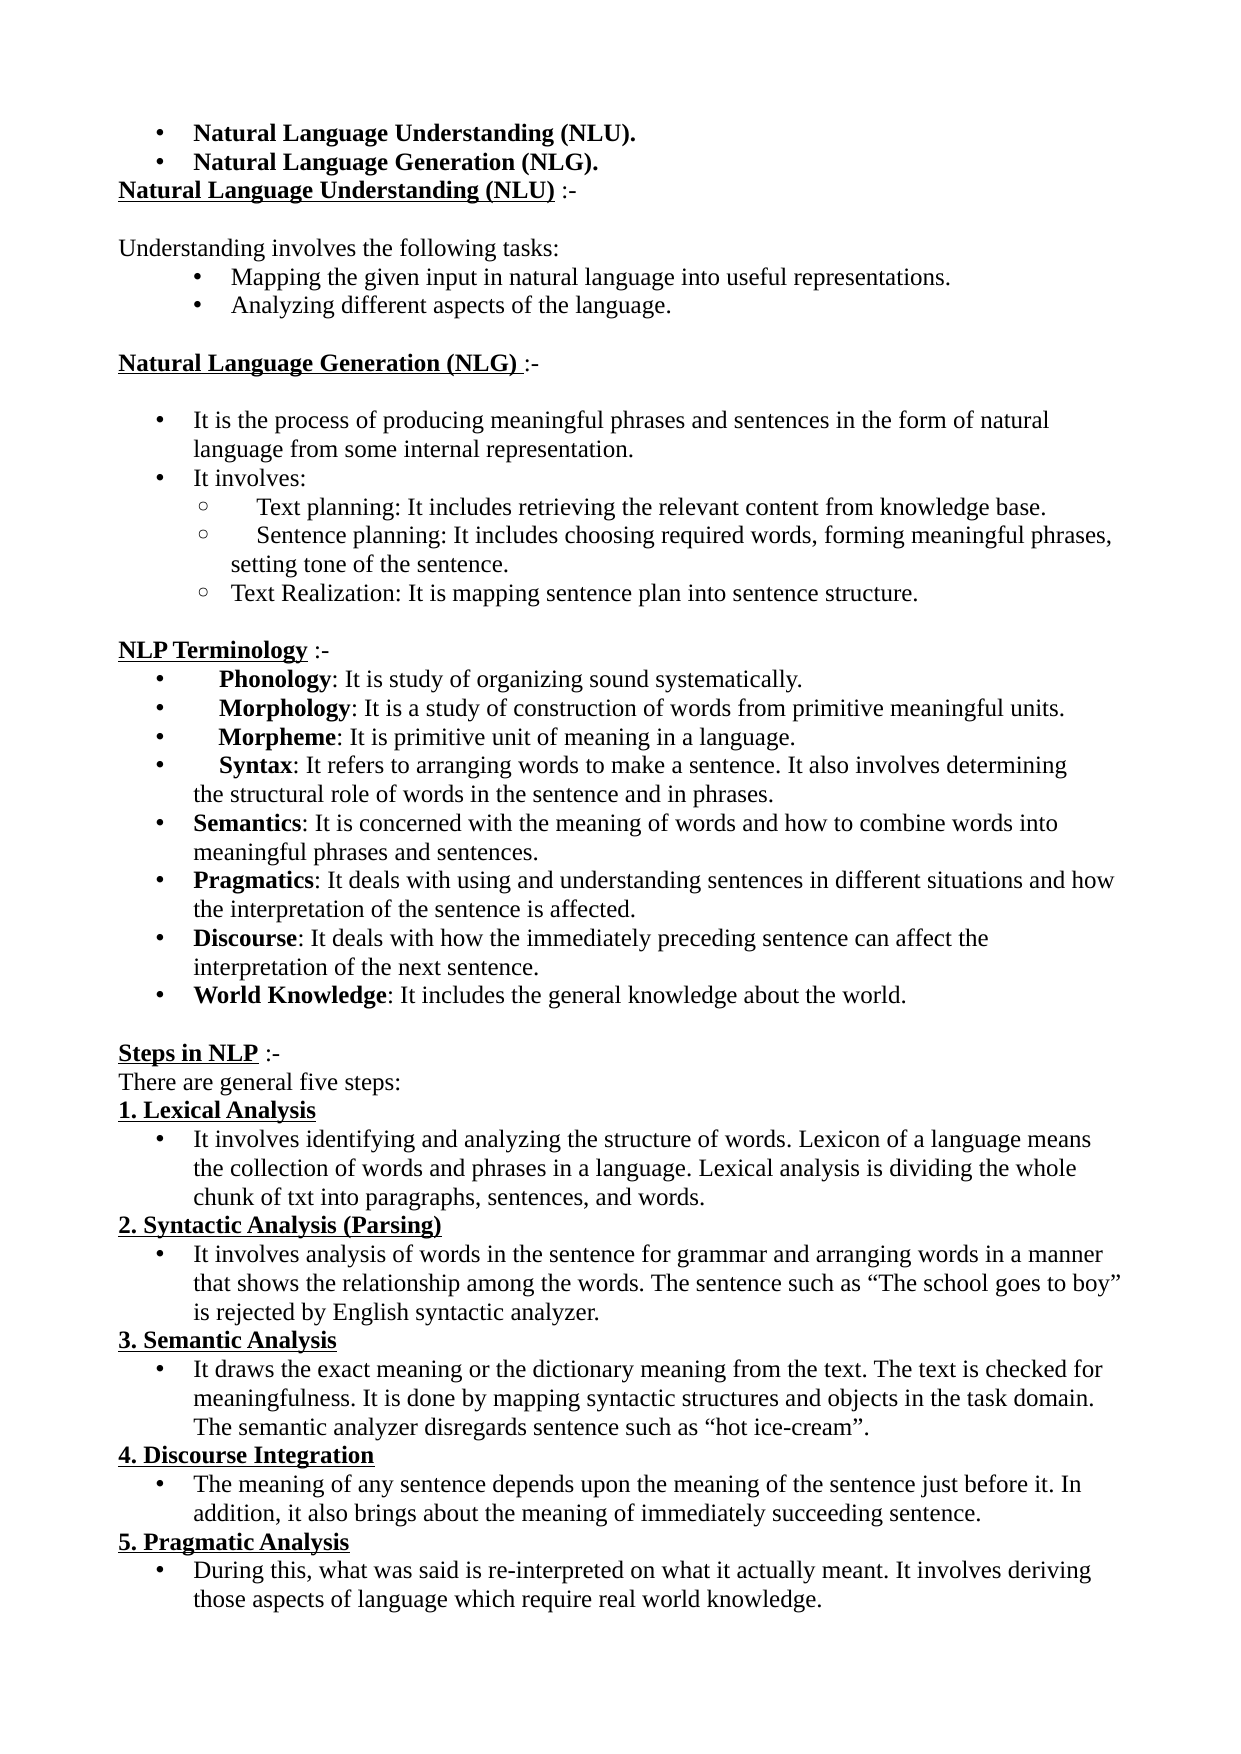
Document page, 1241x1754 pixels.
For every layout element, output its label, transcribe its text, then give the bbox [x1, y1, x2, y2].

text 4. Discourse Integration [118, 1441, 1122, 1469]
list  Sentence planning: It includes choosing required words, forming meaningful phrases, setting tone of the sentence. [193, 521, 1122, 578]
text Steps in NLP :- [118, 1038, 1122, 1067]
list Pragmatics: It deals with using and understanding sentences in different situations and how the interpretation of the sentence is affected. [156, 866, 1122, 923]
text 3. Semantic Analysis [118, 1326, 1122, 1354]
list  Phonology: It is study of organizing sound systematically. [156, 664, 1122, 693]
list  Text planning: It includes retrieving the relevant content from knowledge base. [193, 492, 1122, 521]
list  Morphology: It is a study of construction of words from primitive meaningful units. [156, 693, 1122, 722]
list Analyzing different aspects of the language. [193, 291, 1122, 319]
list Text Realization: It is mapping sentence plan into sentence structure. [193, 578, 1122, 607]
list It is the process of producing meaningful phrases and sentences in the form of natural language from some internal representation. [156, 406, 1122, 463]
list It involves: [156, 463, 1122, 492]
list Mapping the given input in natural language into useful representations. [193, 262, 1122, 291]
text There are general five steps: [118, 1067, 1122, 1096]
list  Syntax: It refers to arranging words to make a sentence. It also involves determining [156, 751, 1122, 779]
list Semantics: It is concerned with the meaning of words and how to combine words into meaningful phrases and sentences. [156, 808, 1122, 866]
list Morpheme: It is primitive unit of meaning in a language. [156, 722, 1122, 751]
text Natural Language Generation (NLG) :- [118, 348, 1122, 377]
list It involves identifying and analyzing the structure of words. Lexicon of a language means the collection of words and phrases in a language. Lexical analysis is dividing the whole chunk of txt into paragraphs, sentences, and words. [156, 1124, 1122, 1211]
list It draws the exact meaning or the dictionary meaning from the text. The text is checked for meaningfulness. It is done by mapping syntactic structures and objects in the task domain. The semantic analyzer disregards sentence such as “hot ice-cream”. [156, 1354, 1122, 1441]
text NLP Terminology :- [118, 636, 1122, 664]
list It involves analysis of words in the sentence for grammar and arranging words in a manner that shows the relationship among the words. The sentence such as “The school goes to boy” is rejected by English syntactic analyzer. [156, 1239, 1122, 1326]
list Discourse: It deals with how the immediately preceding sentence can affect the interpretation of the next sentence. [156, 923, 1122, 981]
list Natural Language Understanding (NLU). [156, 118, 1122, 147]
text 5. Pragmatic Analysis [118, 1527, 1122, 1556]
text Understanding involves the following tasks: [118, 233, 1122, 262]
text Natural Language Understanding (NLU) :- [118, 176, 1122, 204]
list the structural role of words in the sentence and in phrases. [156, 779, 1122, 808]
text 2. Syntactic Analysis (Parsing) [118, 1211, 1122, 1239]
list The meaning of any sentence depends upon the meaning of the sentence just before it. In addition, it also brings about the meaning of immediately succeeding sentence. [156, 1469, 1122, 1527]
list During this, what was said is re-interpreted on what it actually meant. It involves deriving those aspects of language which require real world knowledge. [156, 1556, 1122, 1613]
text 1. Lexical Analysis [118, 1096, 1122, 1124]
list Natural Language Generation (NLG). [156, 147, 1122, 176]
list World Knowledge: It includes the general knowledge about the world. [156, 981, 1122, 1009]
